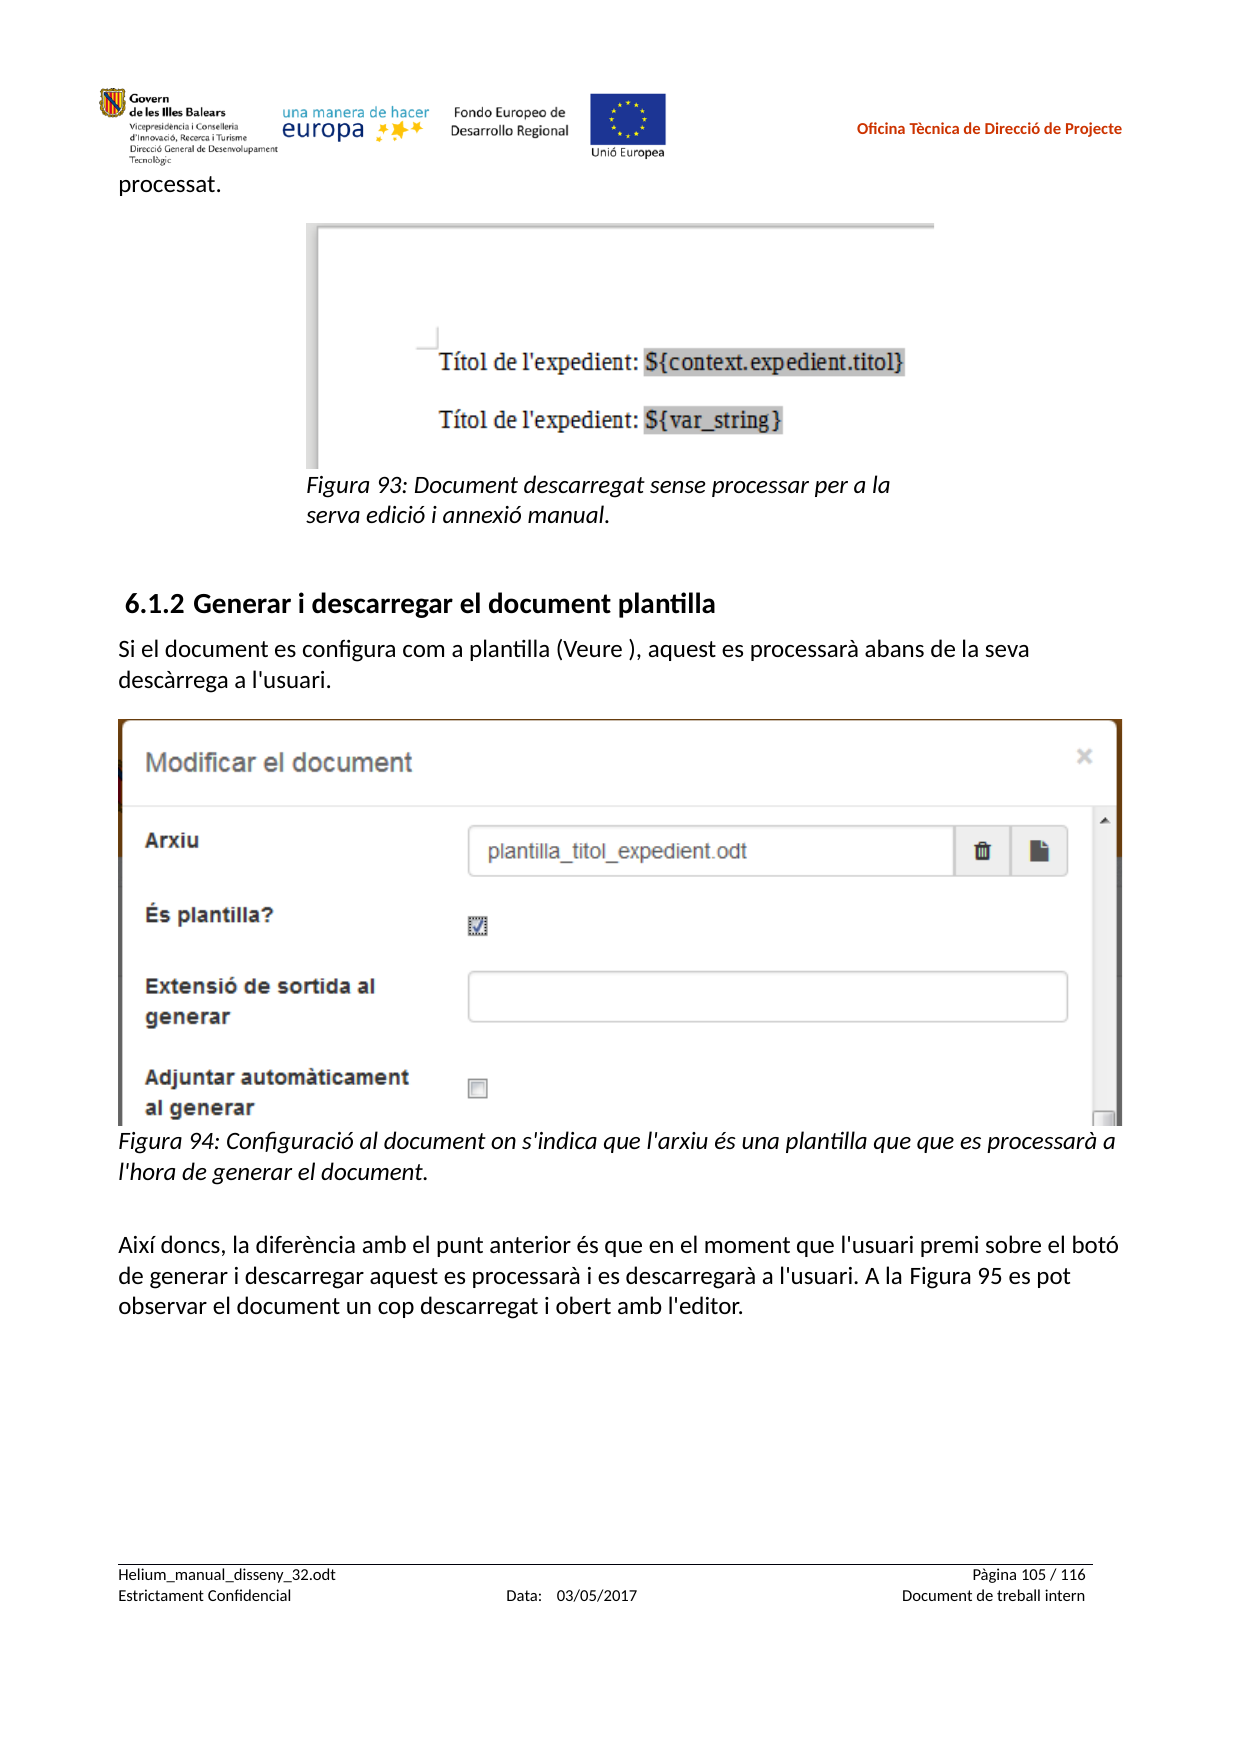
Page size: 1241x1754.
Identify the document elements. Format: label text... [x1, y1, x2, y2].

text Figura 93: Document descarregat sense processar per a la serva edició i annexió manual. [306, 469, 934, 530]
picture [99, 87, 668, 166]
text Figura 94: Configuració al document on s'indica que l'arxiu és una plantilla que que es processarà a l'hora de generar el document. [118, 1126, 1122, 1186]
picture [118, 719, 1123, 1126]
text processat. [118, 168, 1122, 198]
text Així doncs, la diferència amb el punt anterior és que en el moment que l'usuari premi sobre el botó de generar i descarregar aquest es processarà i es descarregarà a l'usuari. A la Figura 95 es pot observar el document un cop descarregat i obert amb l'editor. [118, 1229, 1122, 1321]
text Si el document es configura com a plantilla (Veure ), aquest es processarà abans de la seva descàrrega a l'usuari. [118, 633, 1122, 694]
picture [306, 223, 935, 469]
subtitle Generar i descarregar el document plantilla [118, 585, 1122, 621]
